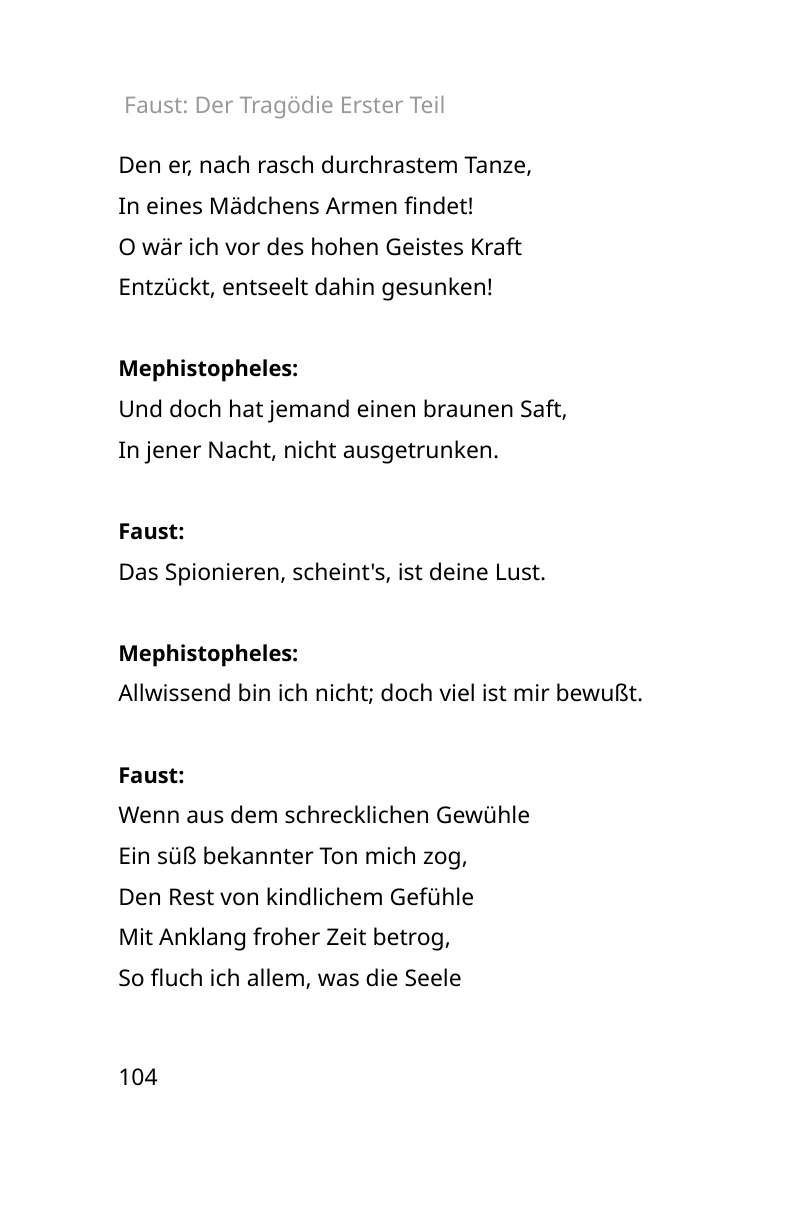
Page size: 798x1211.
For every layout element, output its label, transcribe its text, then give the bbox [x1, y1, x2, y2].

text Mephistopheles: Und doch hat jemand einen braunen Saft, In jener Nacht, nicht ausgetrunken. [118, 329, 679, 465]
text Faust: Das Spionieren, scheint's, ist deine Lust. [118, 492, 679, 587]
text Mephistopheles: Allwissend bin ich nicht; doch viel ist mir bewußt. [118, 614, 679, 709]
text Faust: Wenn aus dem schrecklichen Gewühle Ein süß bekannter Ton mich zog, Den Rest von kindlichem Gefühle Mit Anklang froher Zeit betrog, So fluch ich allem, was die Seele [118, 736, 679, 993]
text Den er, nach rasch durchrastem Tanze, In eines Mädchens Armen findet! O wär ich vor des hohen Geistes Kraft Entzückt, entseelt dahin gesunken! [118, 149, 679, 302]
